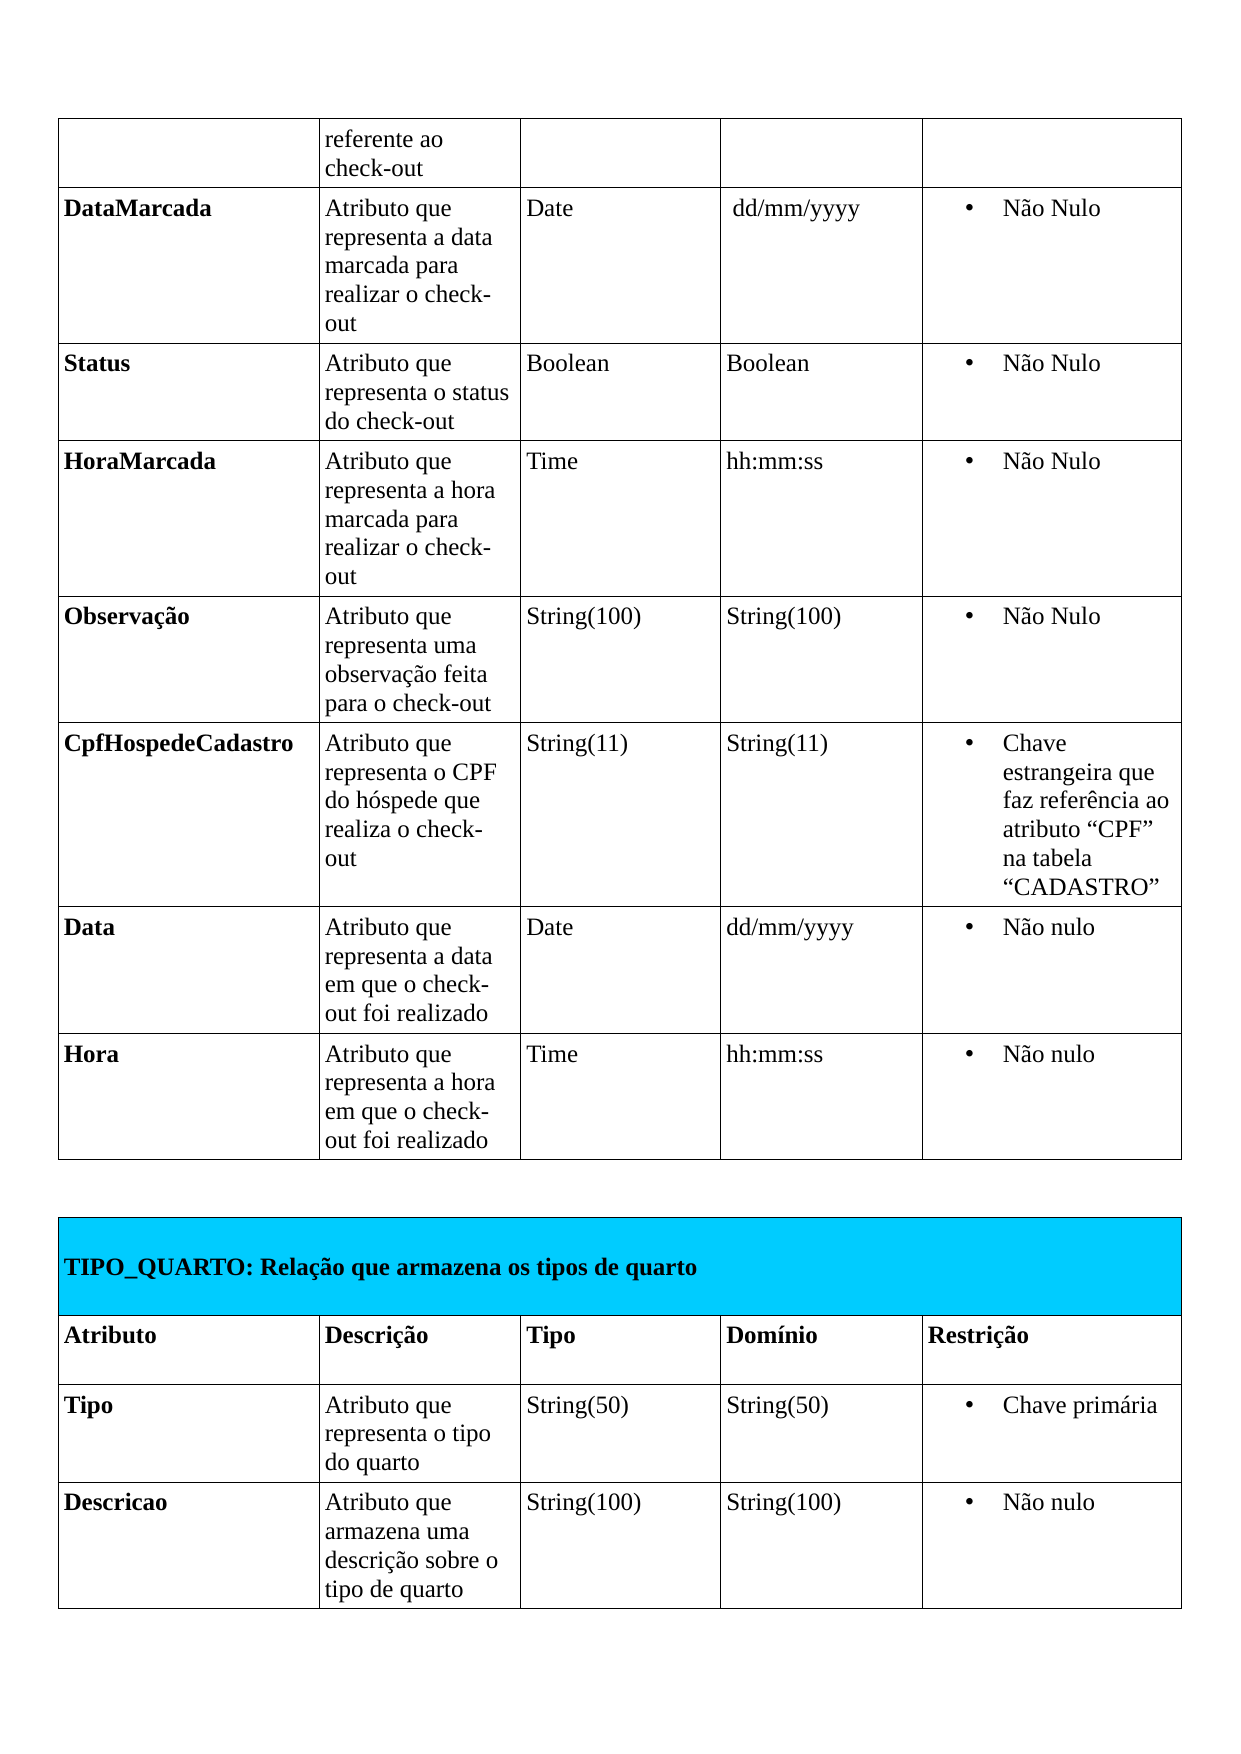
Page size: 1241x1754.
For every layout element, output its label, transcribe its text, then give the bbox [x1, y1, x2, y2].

table_cell [721, 119, 922, 187]
table_cell Não Nulo [923, 344, 1181, 440]
table_cell dd/mm/yyyy [721, 188, 922, 342]
table_cell Time [521, 441, 720, 596]
table_cell Atributo que representa o status do check-out [320, 344, 520, 440]
table_cell Chave primária [923, 1385, 1181, 1482]
table_cell DataMarcada [59, 188, 319, 342]
table_cell Descricao [59, 1483, 319, 1608]
table_cell String(50) [521, 1385, 720, 1482]
table_cell Date [521, 907, 720, 1033]
table_cell Não Nulo [923, 597, 1181, 722]
table_cell Não nulo [923, 1034, 1181, 1159]
table_cell Não nulo [923, 1483, 1181, 1608]
table_cell String(50) [721, 1385, 922, 1482]
table_cell Atributo que representa o tipo do quarto [320, 1385, 520, 1482]
table_cell Descrição [320, 1316, 520, 1384]
table_cell Atributo que representa a hora em que o check-out foi realizado [320, 1034, 520, 1159]
table_cell Domínio [721, 1316, 922, 1384]
table_cell Atributo que representa a hora marcada para realizar o check-out [320, 441, 520, 596]
table_cell HoraMarcada [59, 441, 319, 596]
table_cell CpfHospedeCadastro [59, 723, 319, 906]
table_cell [923, 119, 1181, 187]
table_cell Boolean [521, 344, 720, 440]
table_cell String(11) [521, 723, 720, 906]
table_cell Time [521, 1034, 720, 1159]
table_cell Atributo [59, 1316, 319, 1384]
table_header TIPO_QUARTO: Relação que armazena os tipos de quarto [59, 1218, 1181, 1315]
table_cell dd/mm/yyyy [721, 907, 922, 1033]
table_cell Atributo que representa a data marcada para realizar o check-out [320, 188, 520, 342]
table_cell [521, 119, 720, 187]
table_cell Hora [59, 1034, 319, 1159]
table_cell Status [59, 344, 319, 440]
table_cell Atributo que representa a data em que o check-out foi realizado [320, 907, 520, 1033]
table_cell Restrição [923, 1316, 1181, 1384]
table_cell String(100) [521, 597, 720, 722]
table_cell Não nulo [923, 907, 1181, 1033]
table_cell Tipo [521, 1316, 720, 1384]
table_cell Atributo que representa uma observação feita para o check-out [320, 597, 520, 722]
table_cell Atributo que armazena uma descrição sobre o tipo de quarto [320, 1483, 520, 1608]
table_cell Atributo que representa o CPF do hóspede que realiza o check-out [320, 723, 520, 906]
table_cell Date [521, 188, 720, 342]
table_cell String(100) [721, 597, 922, 722]
table_cell Chave estrangeira que faz referência ao atributo “CPF” na tabela “CADASTRO” [923, 723, 1181, 906]
table_cell [59, 119, 319, 187]
table_cell String(100) [721, 1483, 922, 1608]
table_cell Data [59, 907, 319, 1033]
table_cell Tipo [59, 1385, 319, 1482]
table_cell String(100) [521, 1483, 720, 1608]
table_cell String(11) [721, 723, 922, 906]
table_cell Não Nulo [923, 441, 1181, 596]
table_cell referente ao check-out [320, 119, 520, 187]
table_cell Boolean [721, 344, 922, 440]
table_cell hh:mm:ss [721, 1034, 922, 1159]
table_cell Observação [59, 597, 319, 722]
table_cell Não Nulo [923, 188, 1181, 342]
table_cell hh:mm:ss [721, 441, 922, 596]
